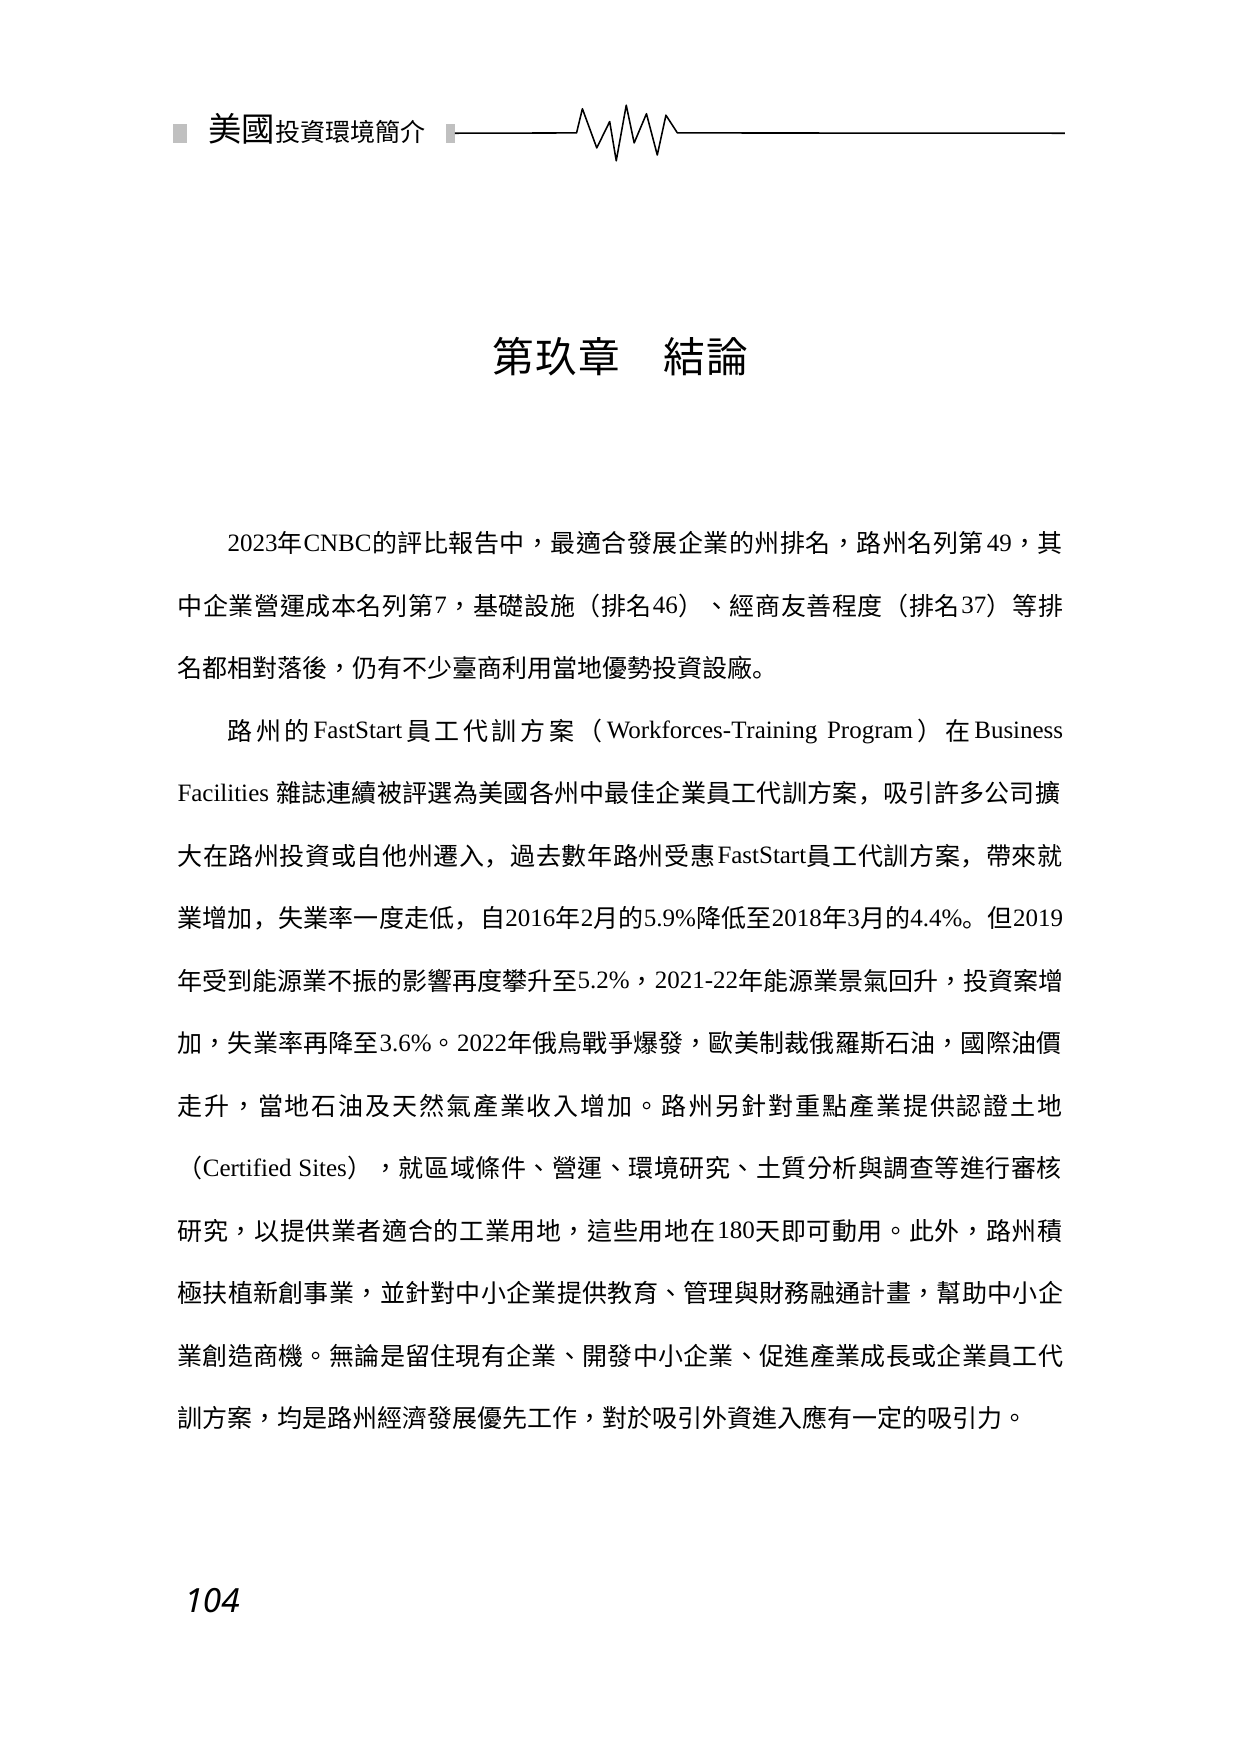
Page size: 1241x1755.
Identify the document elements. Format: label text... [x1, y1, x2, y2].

text 路州的FastStart員工代訓方案（Workforces-Training Program）在Business Facilities 雜誌連續被評選為美國各州中最佳企業員工代訓方案，吸引許多公司擴大在路州投資或自他州遷入，過去數年路州受惠FastStart員工代訓方案，帶來就業增加，失業率一度走低，自2016年2月的5.9%降低至2018年3月的4.4%。但2019年受到能源業不振的影響再度攀升至5.2%，2021-22年能源業景氣回升，投資案增加，失業率再降至3.6%。2022年俄烏戰爭爆發，歐美制裁俄羅斯石油，國際油價走升，當地石油及天然氣產業收入增加。路州另針對重點產業提供認證土地（Certified Sites），就區域條件、營運、環境研究、土質分析與調查等進行審核研究，以提供業者適合的工業用地，這些用地在180天即可動用。此外，路州積極扶植新創事業，並針對中小企業提供教育、管理與財務融通計畫，幫助中小企業創造商機。無論是留住現有企業、開發中小企業、促進產業成長或企業員工代訓方案，均是路州經濟發展優先工作，對於吸引外資進入應有一定的吸引力。 [177, 688, 1063, 1438]
text 第玖章 結論 [177, 313, 1063, 375]
text 2023年CNBC的評比報告中，最適合發展企業的州排名，路州名列第49，其中企業營運成本名列第7，基礎設施（排名46）、經商友善程度（排名37）等排名都相對落後，仍有不少臺商利用當地優勢投資設廠。 [177, 500, 1063, 688]
